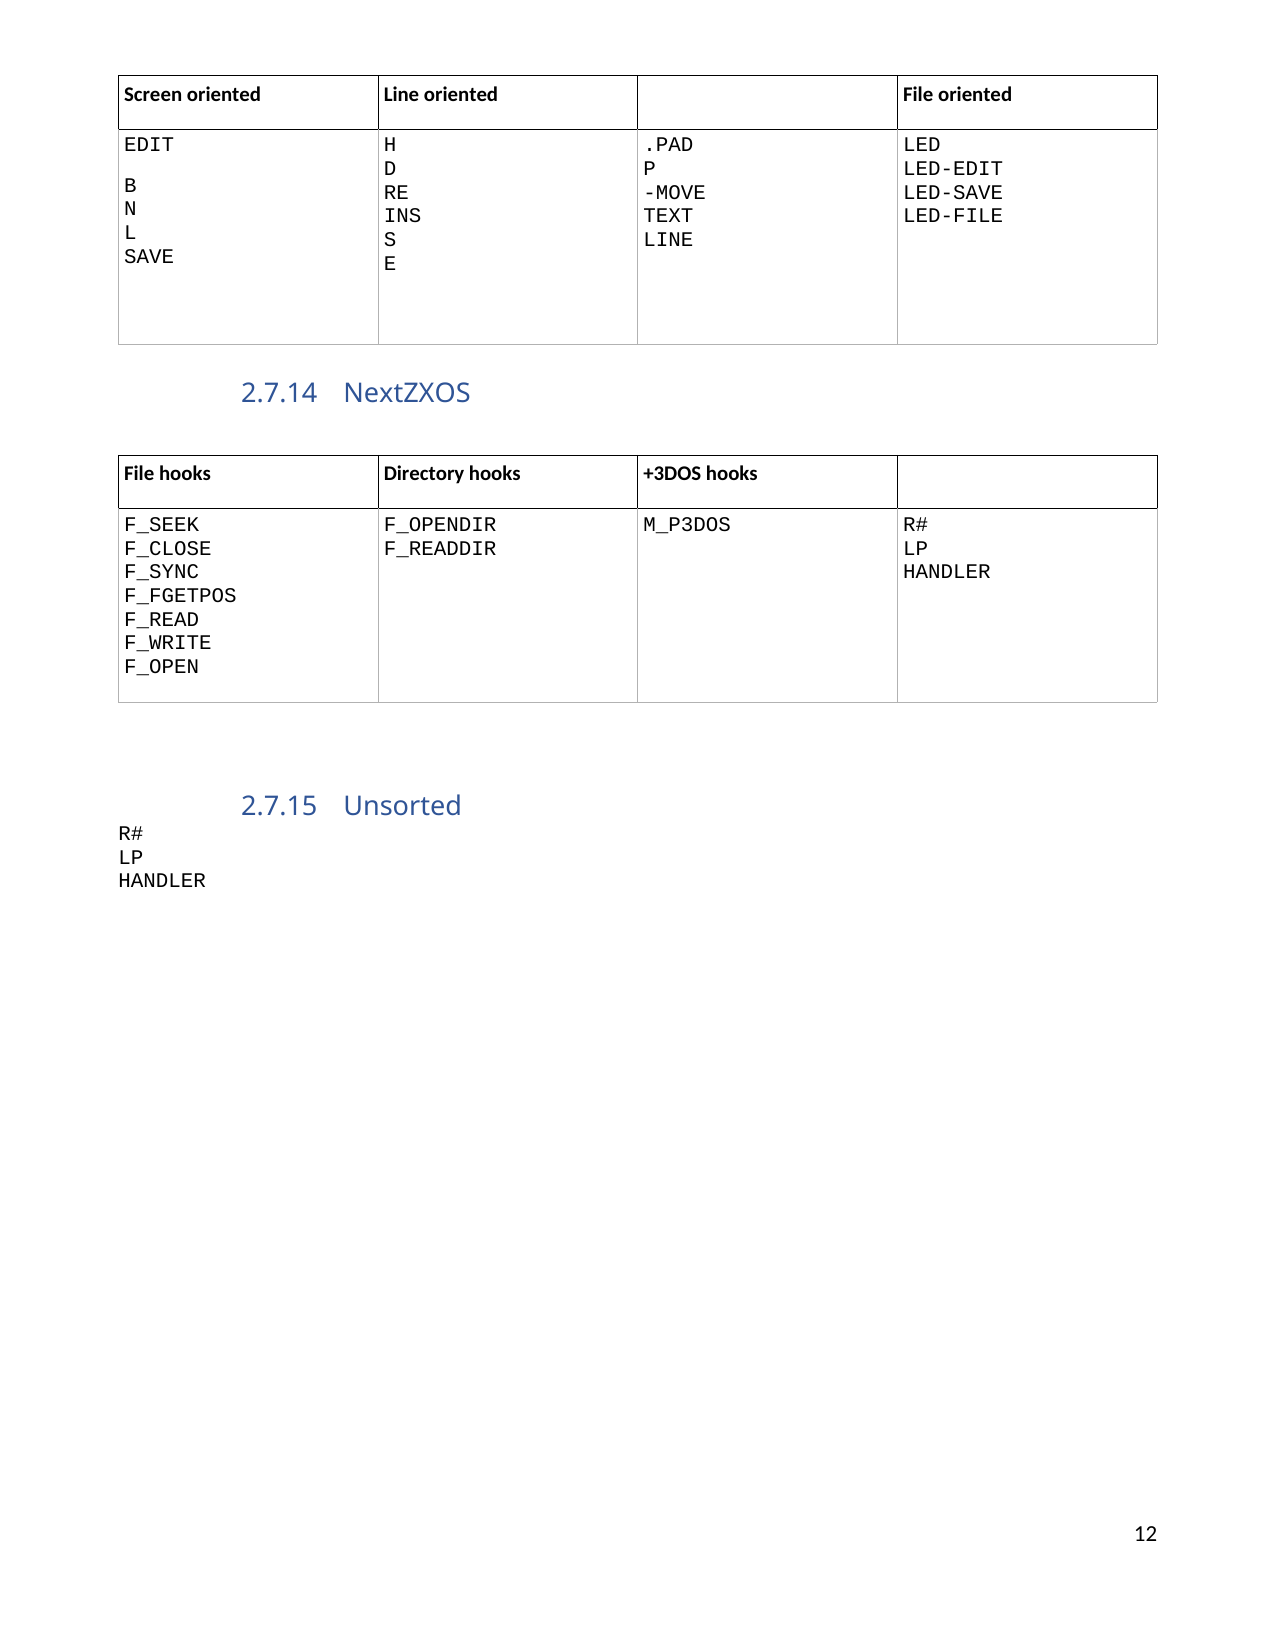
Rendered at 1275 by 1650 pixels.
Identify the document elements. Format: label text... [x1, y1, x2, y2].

table_cell EDIT B N L SAVE [119, 130, 378, 343]
table_header Directory hooks [379, 456, 637, 508]
subtitle Unsorted [324, 786, 1157, 823]
subtitle NextZXOS [324, 373, 1157, 410]
table_cell LED LED-EDIT LED-SAVE LED-FILE [898, 130, 1157, 343]
table_header File oriented [898, 76, 1157, 129]
table_cell H D RE INS S E [379, 130, 637, 343]
table_header +3DOS hooks [638, 456, 897, 508]
table_header Screen oriented [119, 76, 378, 129]
table_header [638, 76, 897, 129]
table_cell F_OPENDIR F_READDIR [379, 509, 637, 702]
table_cell M_P3DOS [638, 509, 897, 702]
table_cell R# LP HANDLER [898, 509, 1157, 702]
table_cell .PAD P -MOVE TEXT LINE [638, 130, 897, 343]
table_cell F_SEEK F_CLOSE F_SYNC F_FGETPOS F_READ F_WRITE F_OPEN [119, 509, 378, 702]
table_header File hooks [119, 456, 378, 508]
table_header [898, 456, 1157, 508]
table_header Line oriented [379, 76, 637, 129]
text R# LP HANDLER [118, 823, 1157, 894]
